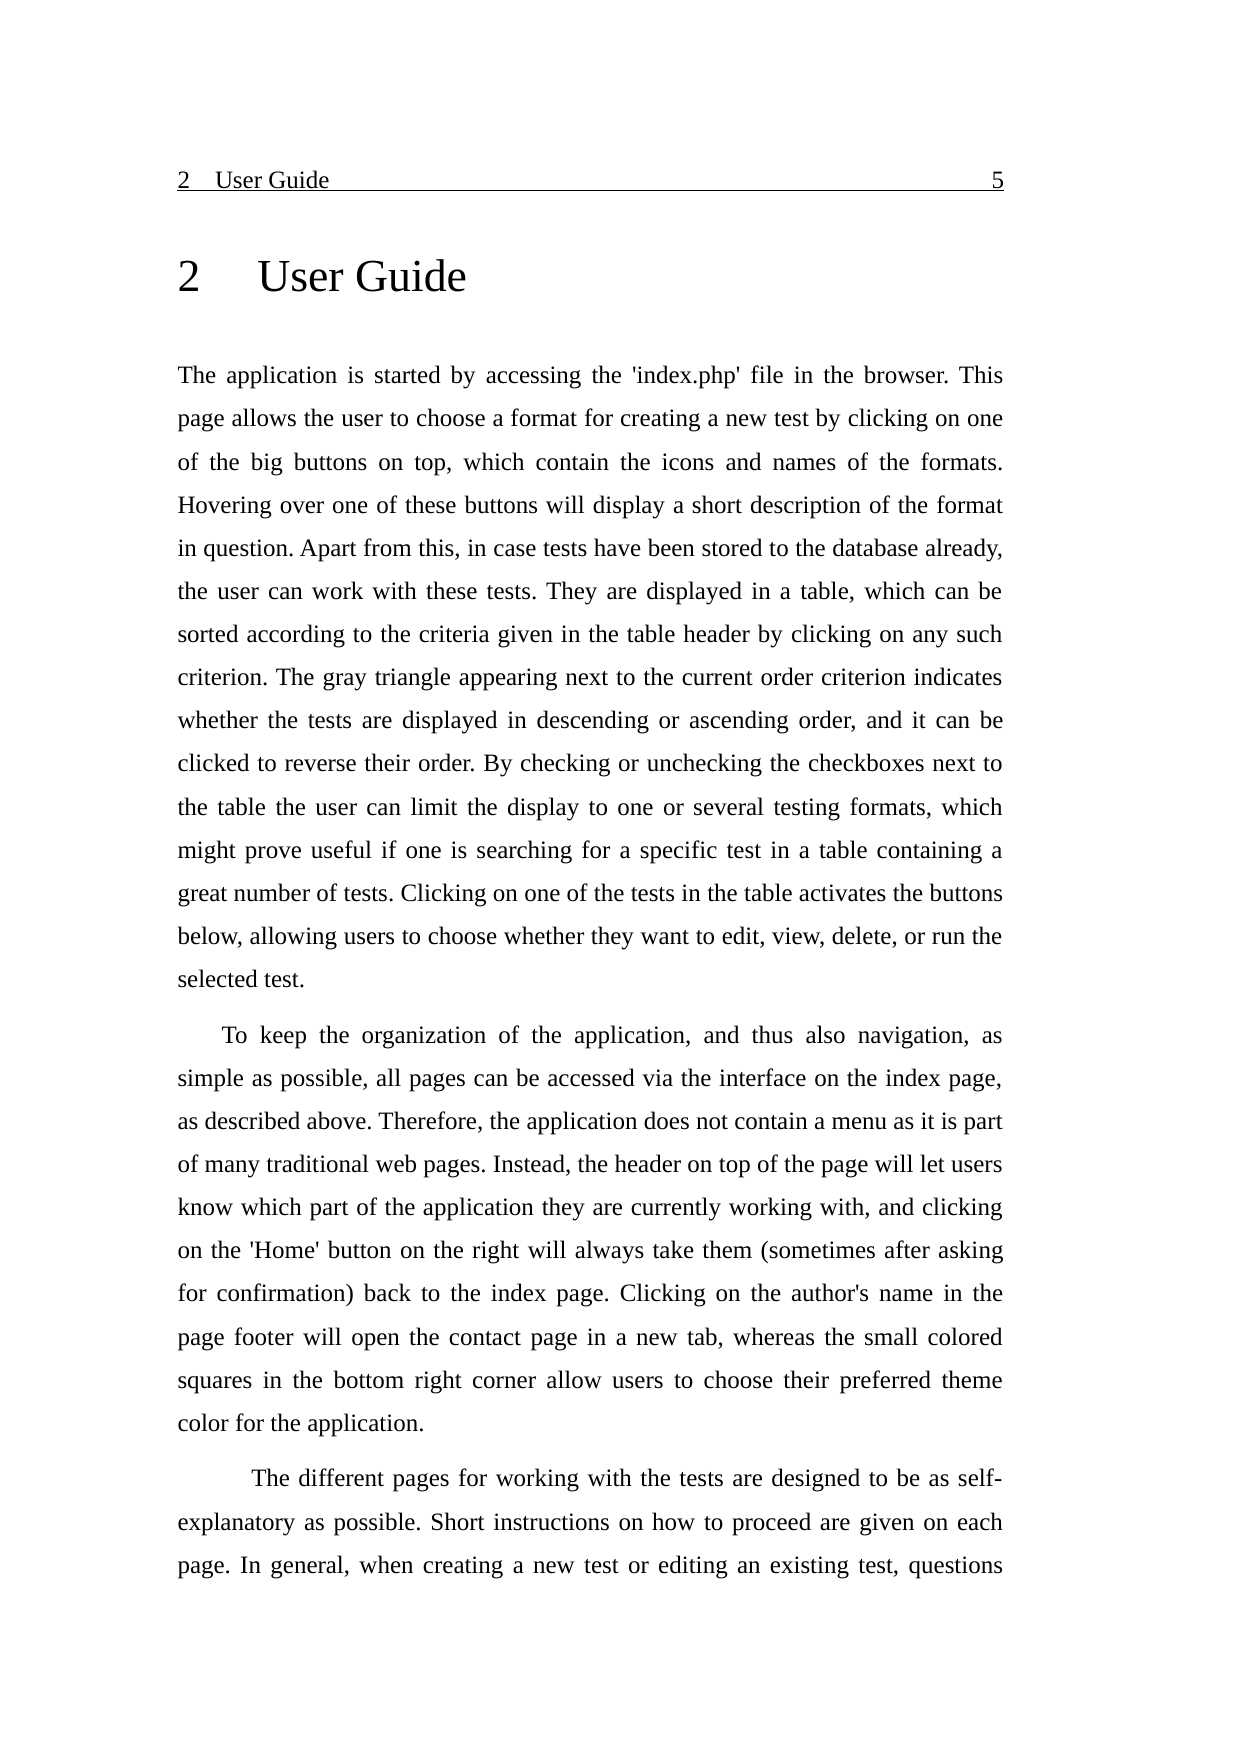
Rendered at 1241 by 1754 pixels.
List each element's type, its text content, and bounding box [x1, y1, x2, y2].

subtitle User Guide [177, 248, 1004, 301]
text To keep the organization of the application, and thus also navigation, as simple as possible, all pages can be accessed via the interface on the index page, as described above. Therefore, the application does not contain a menu as it is part of many traditional web pages. Instead, the header on top of the page will let users know which part of the application they are currently working with, and clicking on the 'Home' button on the right will always take them (sometimes after asking for confirmation) back to the index page. Clicking on the author's name in the page footer will open the contact page in a new tab, whereas the small colored squares in the bottom right corner allow users to choose their preferred theme color for the application. [177, 1020, 1004, 1437]
text The application is started by accessing the 'index.php' file in the browser. This page allows the user to choose a format for creating a new test by clicking on one of the big buttons on top, which contain the icons and names of the formats. Hovering over one of these buttons will display a short description of the format in question. Apart from this, in case tests have been stored to the database already, the user can work with these tests. They are displayed in a table, which can be sorted according to the criteria given in the table header by clicking on any such criterion. The gray triangle appearing next to the current order criterion indicates whether the tests are displayed in descending or ascending order, and it can be clicked to reverse their order. By checking or unchecking the checkboxes next to the table the user can limit the display to one or several testing formats, which might prove useful if one is searching for a specific test in a table containing a great number of tests. Clicking on one of the tests in the table activates the buttons below, allowing users to choose whether they want to edit, view, delete, or run the selected test. [177, 360, 1004, 993]
text The different pages for working with the tests are designed to be as self-explanatory as possible. Short instructions on how to proceed are given on each page. In general, when creating a new test or editing an existing test, questions [177, 1463, 1004, 1578]
